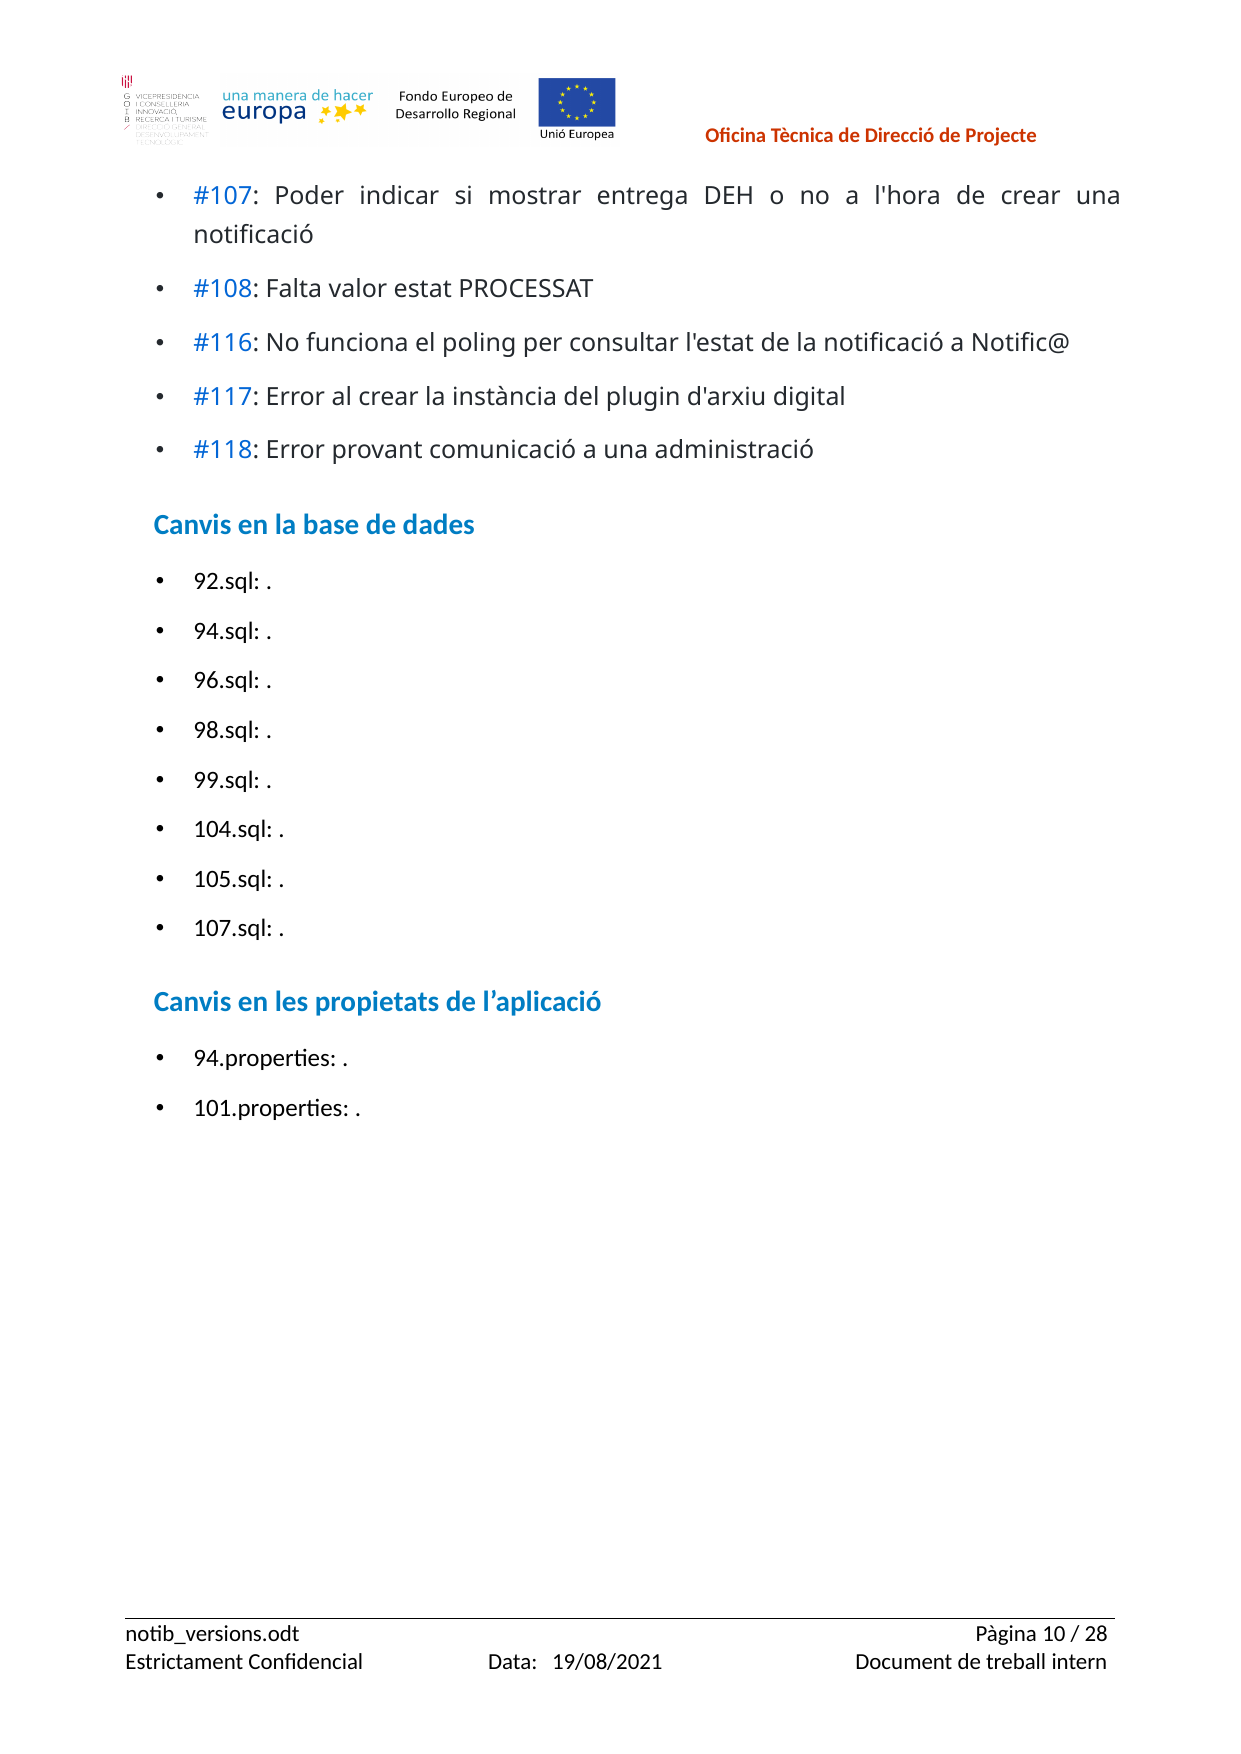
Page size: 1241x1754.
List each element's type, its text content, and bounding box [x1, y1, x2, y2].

list #107: Poder indicar si mostrar entrega DEH o no a l'hora de crear una notificació [156, 178, 1122, 251]
list #118: Error provant comunicació a una administració [156, 432, 1122, 466]
picture [219, 73, 621, 147]
list #116: No funciona el poling per consultar l'estat de la notificació a Notific@ [156, 324, 1122, 358]
list 92.sql: . [156, 566, 1122, 596]
subtitle Canvis en la base de dades [153, 506, 1122, 542]
list 99.sql: . [156, 764, 1122, 794]
list 105.sql: . [156, 863, 1122, 893]
picture [118, 73, 213, 147]
list 94.properties: . [156, 1042, 1122, 1073]
list 101.properties: . [156, 1092, 1122, 1122]
list 107.sql: . [156, 913, 1122, 943]
list #108: Falta valor estat PROCESSAT [156, 271, 1122, 305]
list #117: Error al crear la instància del plugin d'arxiu digital [156, 378, 1122, 412]
list 94.sql: . [156, 615, 1122, 646]
list 104.sql: . [156, 813, 1122, 844]
list 98.sql: . [156, 714, 1122, 745]
subtitle Canvis en les propietats de l’aplicació [153, 983, 1122, 1018]
list 96.sql: . [156, 665, 1122, 695]
